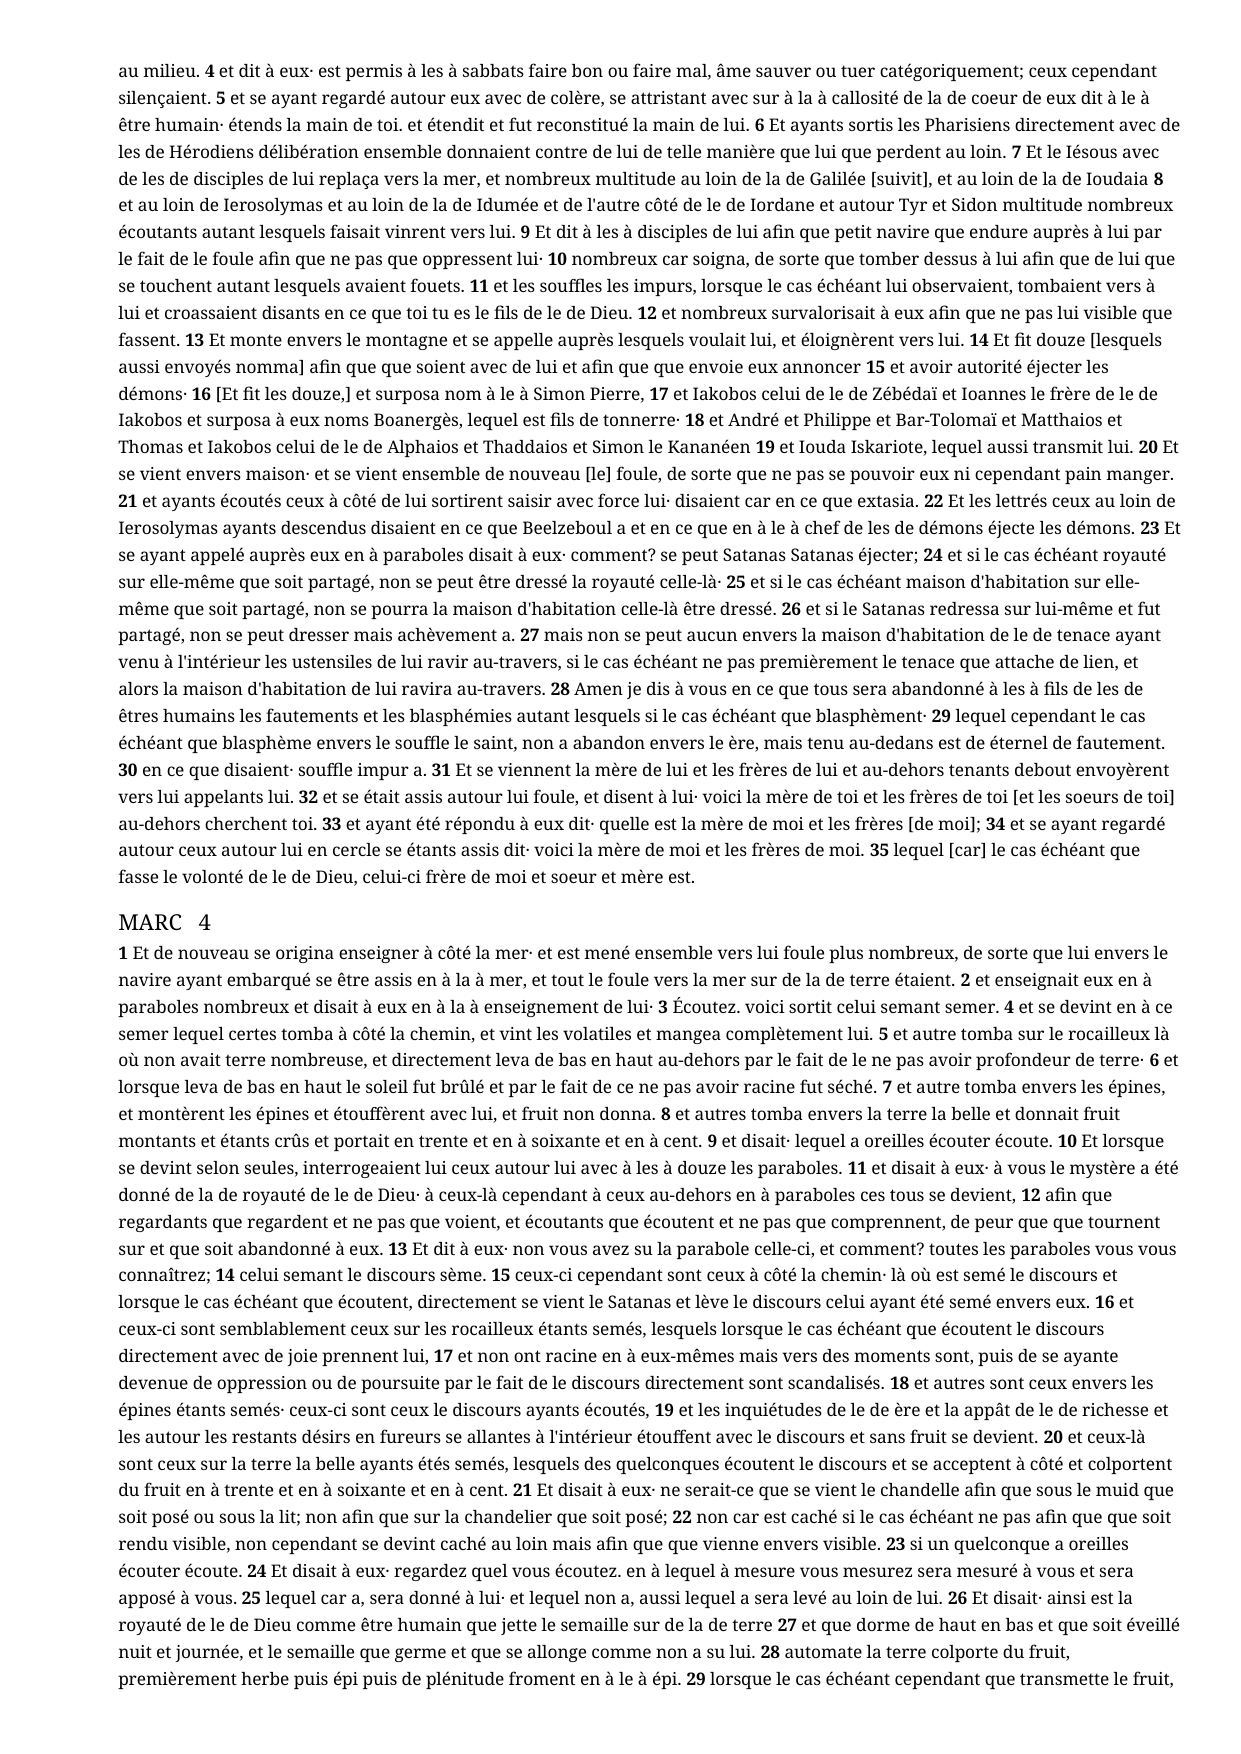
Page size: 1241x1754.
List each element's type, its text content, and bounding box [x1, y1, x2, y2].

text 1 Et de nouveau se origina enseigner à côté la mer· et est mené ensemble vers lui foule plus nombreux, de sorte que lui envers le navire ayant embarqué se être assis en à la à mer, et tout le foule vers la mer sur de la de terre étaient. 2 et enseignait eux en à paraboles nombreux et disait à eux en à la à enseignement de lui· 3 Écoutez. voici sortit celui semant semer. 4 et se devint en à ce semer lequel certes tomba à côté la chemin, et vint les volatiles et mangea complètement lui. 5 et autre tomba sur le rocailleux là où non avait terre nombreuse, et directement leva de bas en haut au-dehors par le fait de le ne pas avoir profondeur de terre· 6 et lorsque leva de bas en haut le soleil fut brûlé et par le fait de ce ne pas avoir racine fut séché. 7 et autre tomba envers les épines, et montèrent les épines et étouffèrent avec lui, et fruit non donna. 8 et autres tomba envers la terre la belle et donnait fruit montants et étants crûs et portait en trente et en à soixante et en à cent. 9 et disait· lequel a oreilles écouter écoute. 10 Et lorsque se devint selon seules, interrogeaient lui ceux autour lui avec à les à douze les paraboles. 11 et disait à eux· à vous le mystère a été donné de la de royauté de le de Dieu· à ceux-là cependant à ceux au-dehors en à paraboles ces tous se devient, 12 afin que regardants que regardent et ne pas que voient, et écoutants que écoutent et ne pas que comprennent, de peur que que tournent sur et que soit abandonné à eux. 13 Et dit à eux· non vous avez su la parabole celle-ci, et comment? toutes les paraboles vous vous connaîtrez; 14 celui semant le discours sème. 15 ceux-ci cependant sont ceux à côté la chemin· là où est semé le discours et lorsque le cas échéant que écoutent, directement se vient le Satanas et lève le discours celui ayant été semé envers eux. 16 et ceux-ci sont semblablement ceux sur les rocailleux étants semés, lesquels lorsque le cas échéant que écoutent le discours directement avec de joie prennent lui, 17 et non ont racine en à eux-mêmes mais vers des moments sont, puis de se ayante devenue de oppression ou de poursuite par le fait de le discours directement sont scandalisés. 18 et autres sont ceux envers les épines étants semés· ceux-ci sont ceux le discours ayants écoutés, 19 et les inquiétudes de le de ère et la appât de le de richesse et les autour les restants désirs en fureurs se allantes à l'intérieur étouffent avec le discours et sans fruit se devient. 20 et ceux-là sont ceux sur la terre la belle ayants étés semés, lesquels des quelconques écoutent le discours et se acceptent à côté et colportent du fruit en à trente et en à soixante et en à cent. 21 Et disait à eux· ne serait-ce que se vient le chandelle afin que sous le muid que soit posé ou sous la lit; non afin que sur la chandelier que soit posé; 22 non car est caché si le cas échéant ne pas afin que que soit rendu visible, non cependant se devint caché au loin mais afin que que vienne envers visible. 23 si un quelconque a oreilles écouter écoute. 24 Et disait à eux· regardez quel vous écoutez. en à lequel à mesure vous mesurez sera mesuré à vous et sera apposé à vous. 25 lequel car a, sera donné à lui· et lequel non a, aussi lequel a sera levé au loin de lui. 26 Et disait· ainsi est la royauté de le de Dieu comme être humain que jette le semaille sur de la de terre 27 et que dorme de haut en bas et que soit éveillé nuit et journée, et le semaille que germe et que se allonge comme non a su lui. 28 automate la terre colporte du fruit, premièrement herbe puis épi puis de plénitude froment en à le à épi. 29 lorsque le cas échéant cependant que transmette le fruit, [118, 941, 1181, 1690]
text MARC 4 [118, 907, 1181, 937]
text au milieu. 4 et dit à eux· est permis à les à sabbats faire bon ou faire mal, âme sauver ou tuer catégoriquement; ceux cependant silençaient. 5 et se ayant regardé autour eux avec de colère, se attristant avec sur à la à callosité de la de coeur de eux dit à le à être humain· étends la main de toi. et étendit et fut reconstitué la main de lui. 6 Et ayants sortis les Pharisiens directement avec de les de Hérodiens délibération ensemble donnaient contre de lui de telle manière que lui que perdent au loin. 7 Et le Iésous avec de les de disciples de lui replaça vers la mer, et nombreux multitude au loin de la de Galilée [suivit], et au loin de la de Ioudaia 8 et au loin de Ierosolymas et au loin de la de Idumée et de l'autre côté de le de Iordane et autour Tyr et Sidon multitude nombreux écoutants autant lesquels faisait vinrent vers lui. 9 Et dit à les à disciples de lui afin que petit navire que endure auprès à lui par le fait de le foule afin que ne pas que oppressent lui· 10 nombreux car soigna, de sorte que tomber dessus à lui afin que de lui que se touchent autant lesquels avaient fouets. 11 et les souffles les impurs, lorsque le cas échéant lui observaient, tombaient vers à lui et croassaient disants en ce que toi tu es le fils de le de Dieu. 12 et nombreux survalorisait à eux afin que ne pas lui visible que fassent. 13 Et monte envers le montagne et se appelle auprès lesquels voulait lui, et éloignèrent vers lui. 14 Et fit douze [lesquels aussi envoyés nomma] afin que que soient avec de lui et afin que que envoie eux annoncer 15 et avoir autorité éjecter les démons· 16 [Et fit les douze,] et surposa nom à le à Simon Pierre, 17 et Iakobos celui de le de Zébédaï et Ioannes le frère de le de Iakobos et surposa à eux noms Boanergès, lequel est fils de tonnerre· 18 et André et Philippe et Bar-Tolomaï et Matthaios et Thomas et Iakobos celui de le de Alphaios et Thaddaios et Simon le Kananéen 19 et Iouda Iskariote, lequel aussi transmit lui. 20 Et se vient envers maison· et se vient ensemble de nouveau [le] foule, de sorte que ne pas se pouvoir eux ni cependant pain manger. 21 et ayants écoutés ceux à côté de lui sortirent saisir avec force lui· disaient car en ce que extasia. 22 Et les lettrés ceux au loin de Ierosolymas ayants descendus disaient en ce que Beelzeboul a et en ce que en à le à chef de les de démons éjecte les démons. 23 Et se ayant appelé auprès eux en à paraboles disait à eux· comment? se peut Satanas Satanas éjecter; 24 et si le cas échéant royauté sur elle-même que soit partagé, non se peut être dressé la royauté celle-là· 25 et si le cas échéant maison d'habitation sur elle-même que soit partagé, non se pourra la maison d'habitation celle-là être dressé. 26 et si le Satanas redressa sur lui-même et fut partagé, non se peut dresser mais achèvement a. 27 mais non se peut aucun envers la maison d'habitation de le de tenace ayant venu à l'intérieur les ustensiles de lui ravir au-travers, si le cas échéant ne pas premièrement le tenace que attache de lien, et alors la maison d'habitation de lui ravira au-travers. 28 Amen je dis à vous en ce que tous sera abandonné à les à fils de les de êtres humains les fautements et les blasphémies autant lesquels si le cas échéant que blasphèment· 29 lequel cependant le cas échéant que blasphème envers le souffle le saint, non a abandon envers le ère, mais tenu au-dedans est de éternel de fautement. 30 en ce que disaient· souffle impur a. 31 Et se viennent la mère de lui et les frères de lui et au-dehors tenants debout envoyèrent vers lui appelants lui. 32 et se était assis autour lui foule, et disent à lui· voici la mère de toi et les frères de toi [et les soeurs de toi] au-dehors cherchent toi. 33 et ayant été répondu à eux dit· quelle est la mère de moi et les frères [de moi]; 34 et se ayant regardé autour ceux autour lui en cercle se étants assis dit· voici la mère de moi et les frères de moi. 35 lequel [car] le cas échéant que fasse le volonté de le de Dieu, celui-ci frère de moi et soeur et mère est. [118, 59, 1181, 889]
